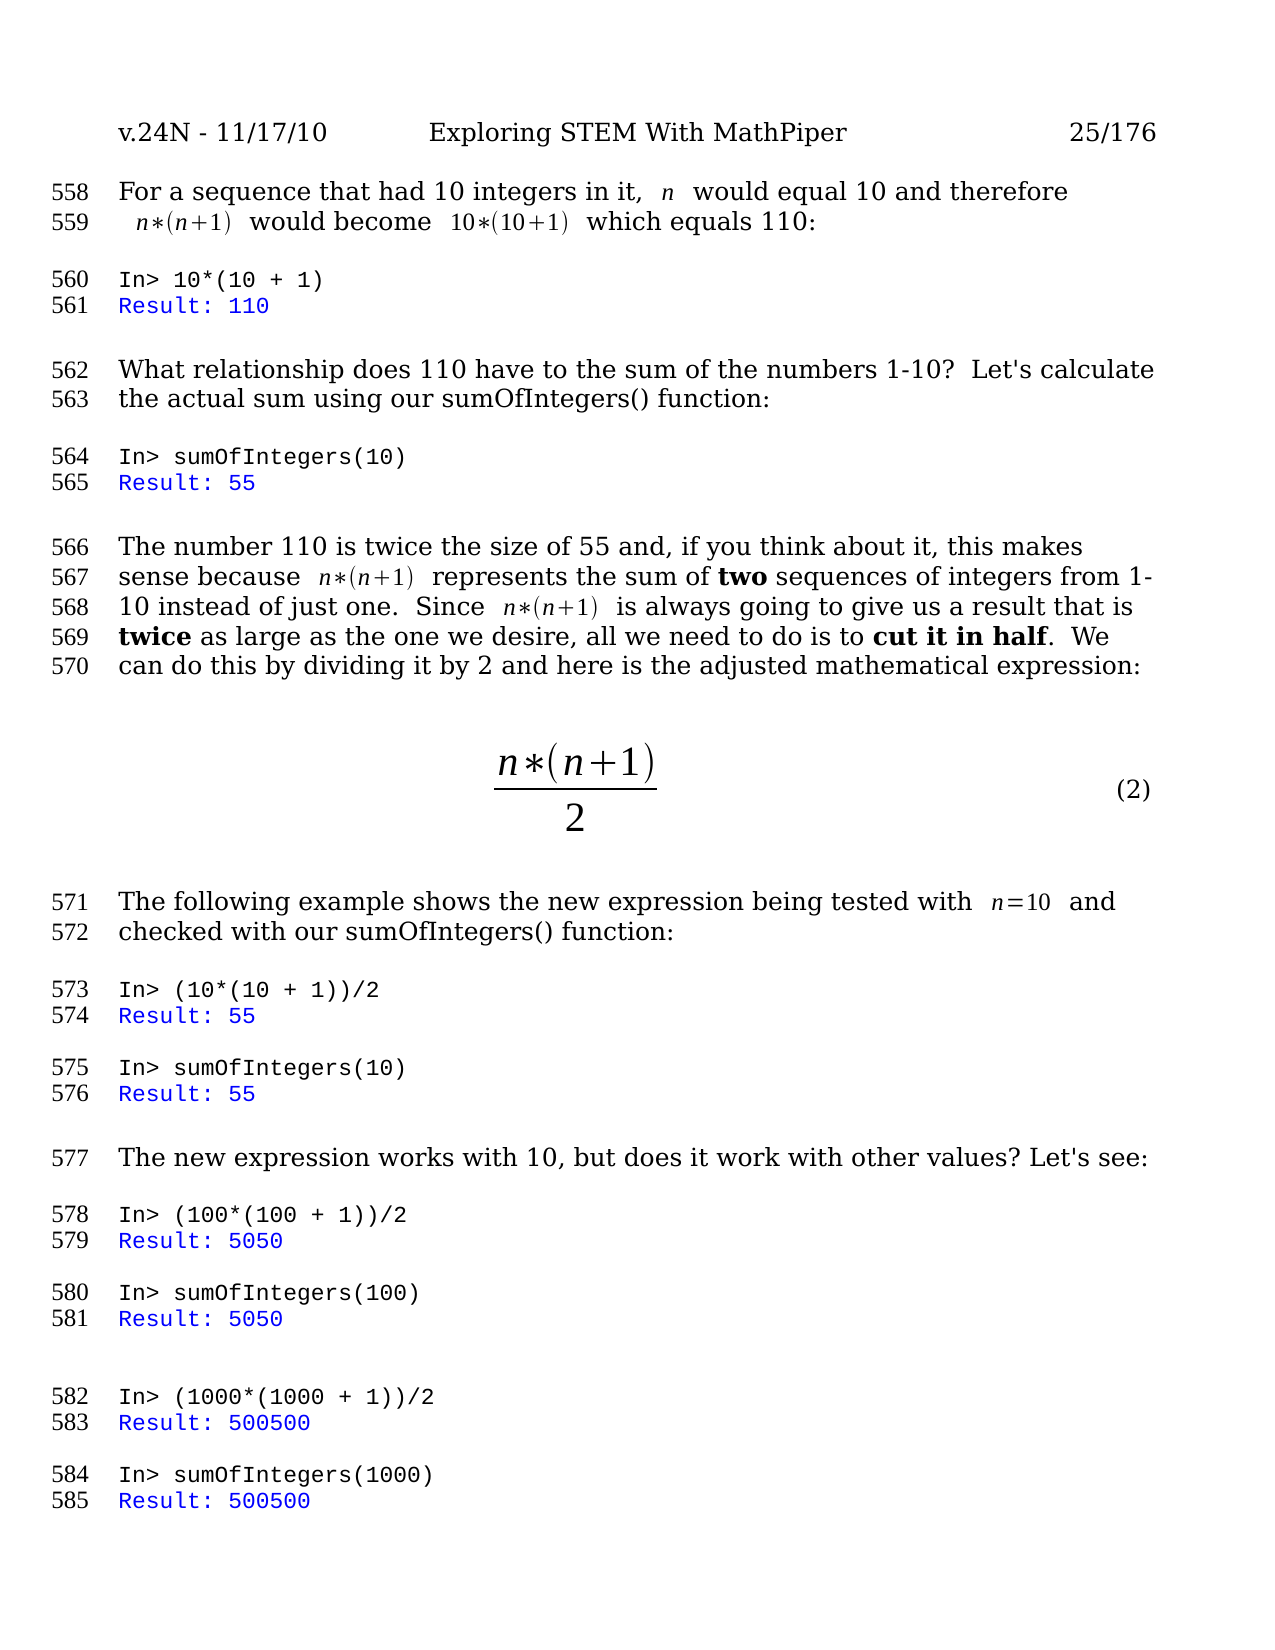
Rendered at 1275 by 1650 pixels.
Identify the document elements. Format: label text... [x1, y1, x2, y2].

text Result: 55 [118, 1082, 1157, 1108]
text Result: 5050 [118, 1230, 1157, 1256]
text In> sumOfIntegers(1000) [118, 1463, 1157, 1489]
text Result: 55 [118, 472, 1157, 498]
text In> (100*(100 + 1))/2 [118, 1204, 1157, 1230]
text What relationship does 110 have to the sum of the numbers 1-10? Let's calculate the actual sum using our sumOfIntegers() function: [118, 355, 1157, 414]
text The following example shows the new expression being tested withand checked with our sumOfIntegers() function: [118, 887, 1157, 946]
text In> sumOfIntegers(10) [118, 446, 1157, 472]
text Result: 55 [118, 1004, 1157, 1030]
text In> 10*(10 + 1) [118, 269, 1157, 294]
text In> sumOfIntegers(10) [118, 1056, 1157, 1082]
table_header (2) [1041, 731, 1157, 849]
text In> (10*(10 + 1))/2 [118, 978, 1157, 1004]
text In> sumOfIntegers(100) [118, 1282, 1157, 1308]
text The new expression works with 10, but does it work with other values? Let's see: [118, 1143, 1157, 1172]
text Result: 500500 [118, 1489, 1157, 1515]
text Result: 500500 [118, 1411, 1157, 1437]
text In> (1000*(1000 + 1))/2 [118, 1385, 1157, 1411]
text Result: 5050 [118, 1308, 1157, 1333]
table_header [118, 731, 1041, 849]
text The number 110 is twice the size of 55 and, if you think about it, this makes sense becauserepresents the sum of two sequences of integers from 1-10 instead of just one. Sinceis always going to give us a result that is twice as large as the one we desire, all we need to do is to cut it in half. We can do this by dividing it by 2 and here is the adjusted mathematical expression: [118, 532, 1157, 680]
text For a sequence that had 10 integers in it,would equal 10 and thereforewould becomewhich equals 110: [118, 177, 1157, 237]
text Result: 110 [118, 294, 1157, 321]
